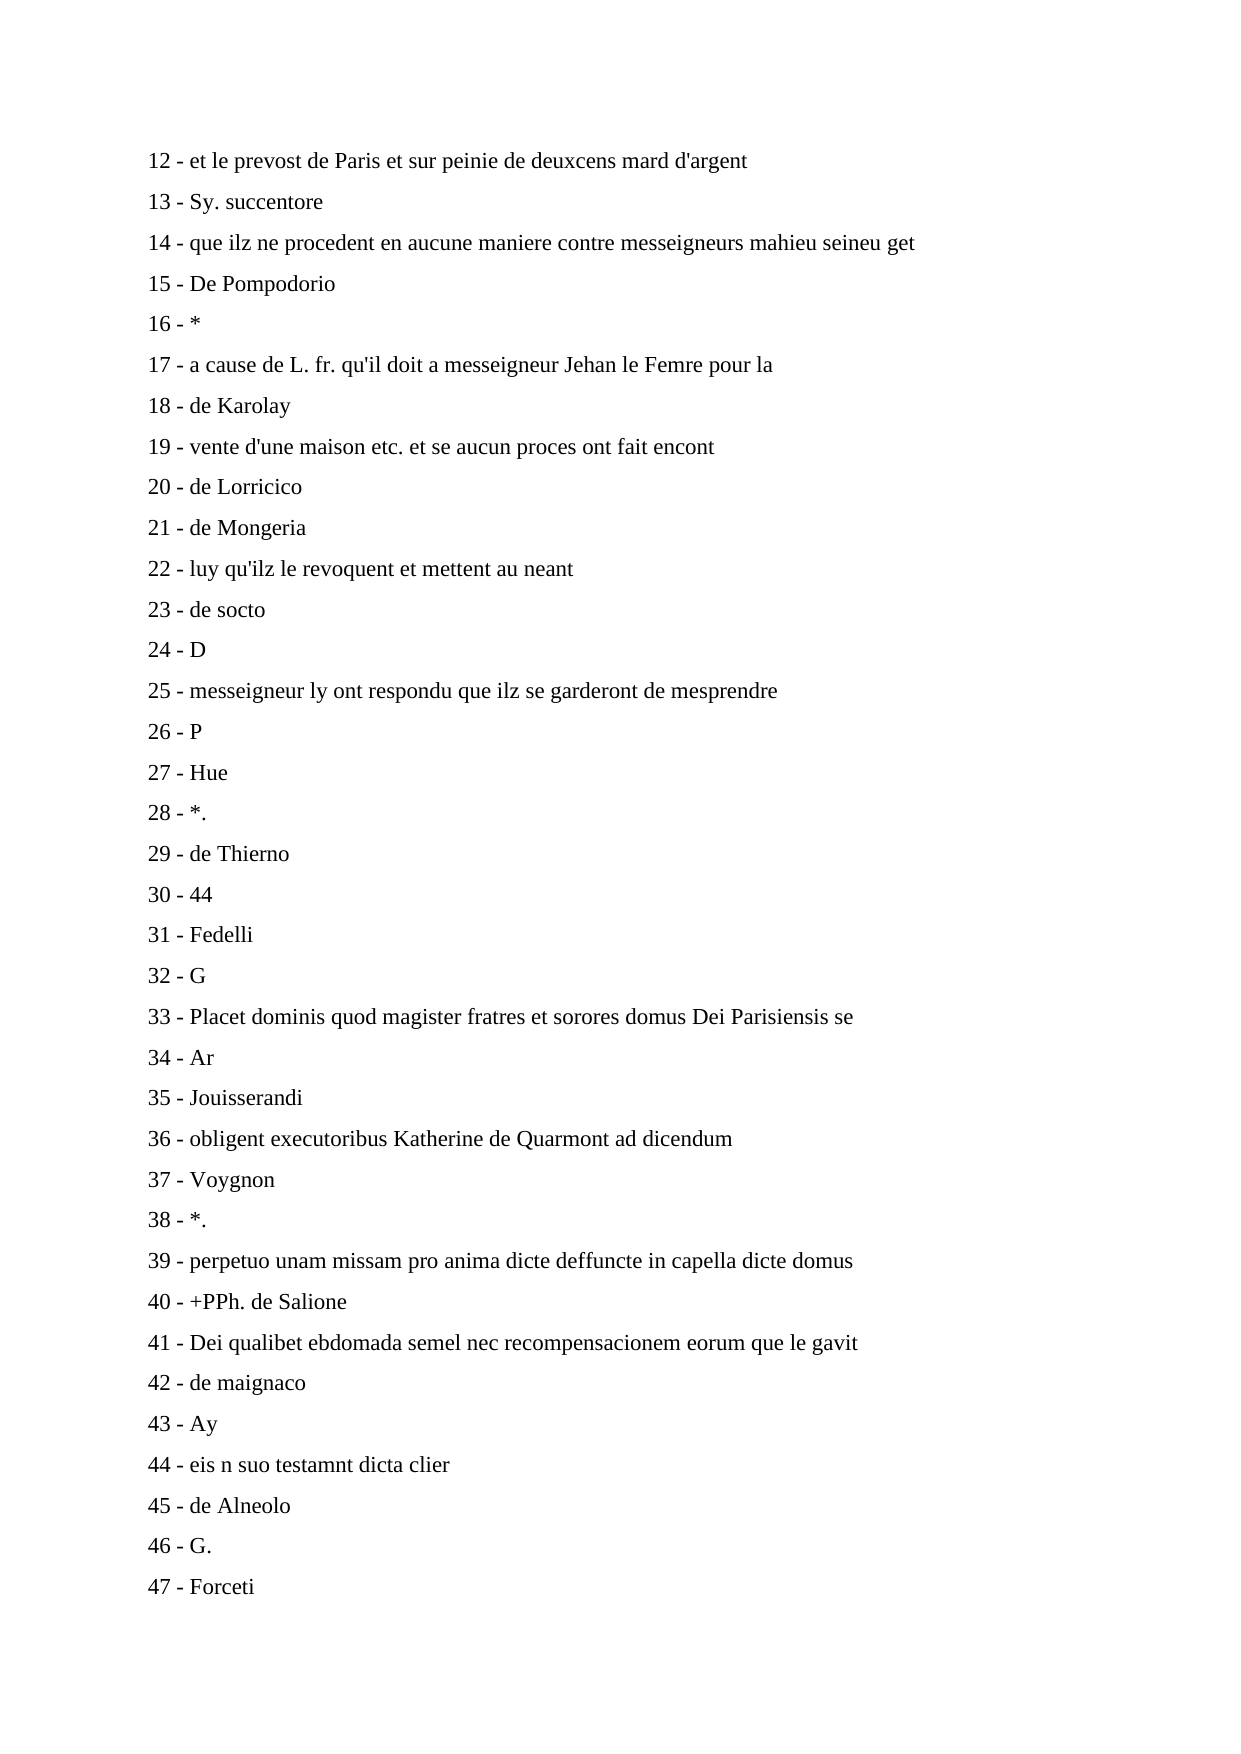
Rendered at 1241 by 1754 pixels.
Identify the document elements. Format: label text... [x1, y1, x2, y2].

text 36 - obligent executoribus Katherine de Quarmont ad dicendum [148, 1125, 1093, 1151]
text 46 - G. [148, 1532, 1093, 1559]
text 39 - perpetuo unam missam pro anima dicte deffuncte in capella dicte domus [148, 1247, 1093, 1274]
text 43 - Ay [148, 1410, 1093, 1437]
text 19 - vente d'une maison etc. et se aucun proces ont fait encont [148, 433, 1093, 459]
text 12 - et le prevost de Paris et sur peinie de deuxcens mard d'argent [148, 148, 1093, 174]
text 13 - Sy. succentore [148, 188, 1093, 215]
text 40 - +PPh. de Salione [148, 1288, 1093, 1314]
text 26 - P [148, 718, 1093, 744]
text 47 - Forceti [148, 1573, 1093, 1599]
text 29 - de Thierno [148, 840, 1093, 866]
text 44 - eis n suo testamnt dicta clier [148, 1451, 1093, 1477]
text 17 - a cause de L. fr. qu'il doit a messeigneur Jehan le Femre pour la [148, 351, 1093, 378]
text 27 - Hue [148, 758, 1093, 785]
text 31 - Fedelli [148, 921, 1093, 948]
text 20 - de Lorricico [148, 473, 1093, 500]
text 33 - Placet dominis quod magister fratres et sorores domus Dei Parisiensis se [148, 1003, 1093, 1029]
text 45 - de Alneolo [148, 1492, 1093, 1518]
text 21 - de Mongeria [148, 514, 1093, 541]
text 24 - D [148, 636, 1093, 663]
text 42 - de maignaco [148, 1369, 1093, 1396]
text 37 - Voygnon [148, 1166, 1093, 1192]
text 35 - Jouisserandi [148, 1084, 1093, 1111]
text 25 - messeigneur ly ont respondu que ilz se garderont de mesprendre [148, 677, 1093, 703]
text 16 - * [148, 311, 1093, 337]
text 14 - que ilz ne procedent en aucune maniere contre messeigneurs mahieu seineu get [148, 229, 1093, 255]
text 15 - De Pompodorio [148, 270, 1093, 296]
text 41 - Dei qualibet ebdomada semel nec recompensacionem eorum que le gavit [148, 1329, 1093, 1355]
text 23 - de socto [148, 596, 1093, 622]
text 30 - 44 [148, 881, 1093, 907]
text 38 - *. [148, 1207, 1093, 1233]
text 32 - G [148, 962, 1093, 988]
text 28 - *. [148, 799, 1093, 826]
text 34 - Ar [148, 1044, 1093, 1070]
text 18 - de Karolay [148, 392, 1093, 418]
text 22 - luy qu'ilz le revoquent et mettent au neant [148, 555, 1093, 581]
